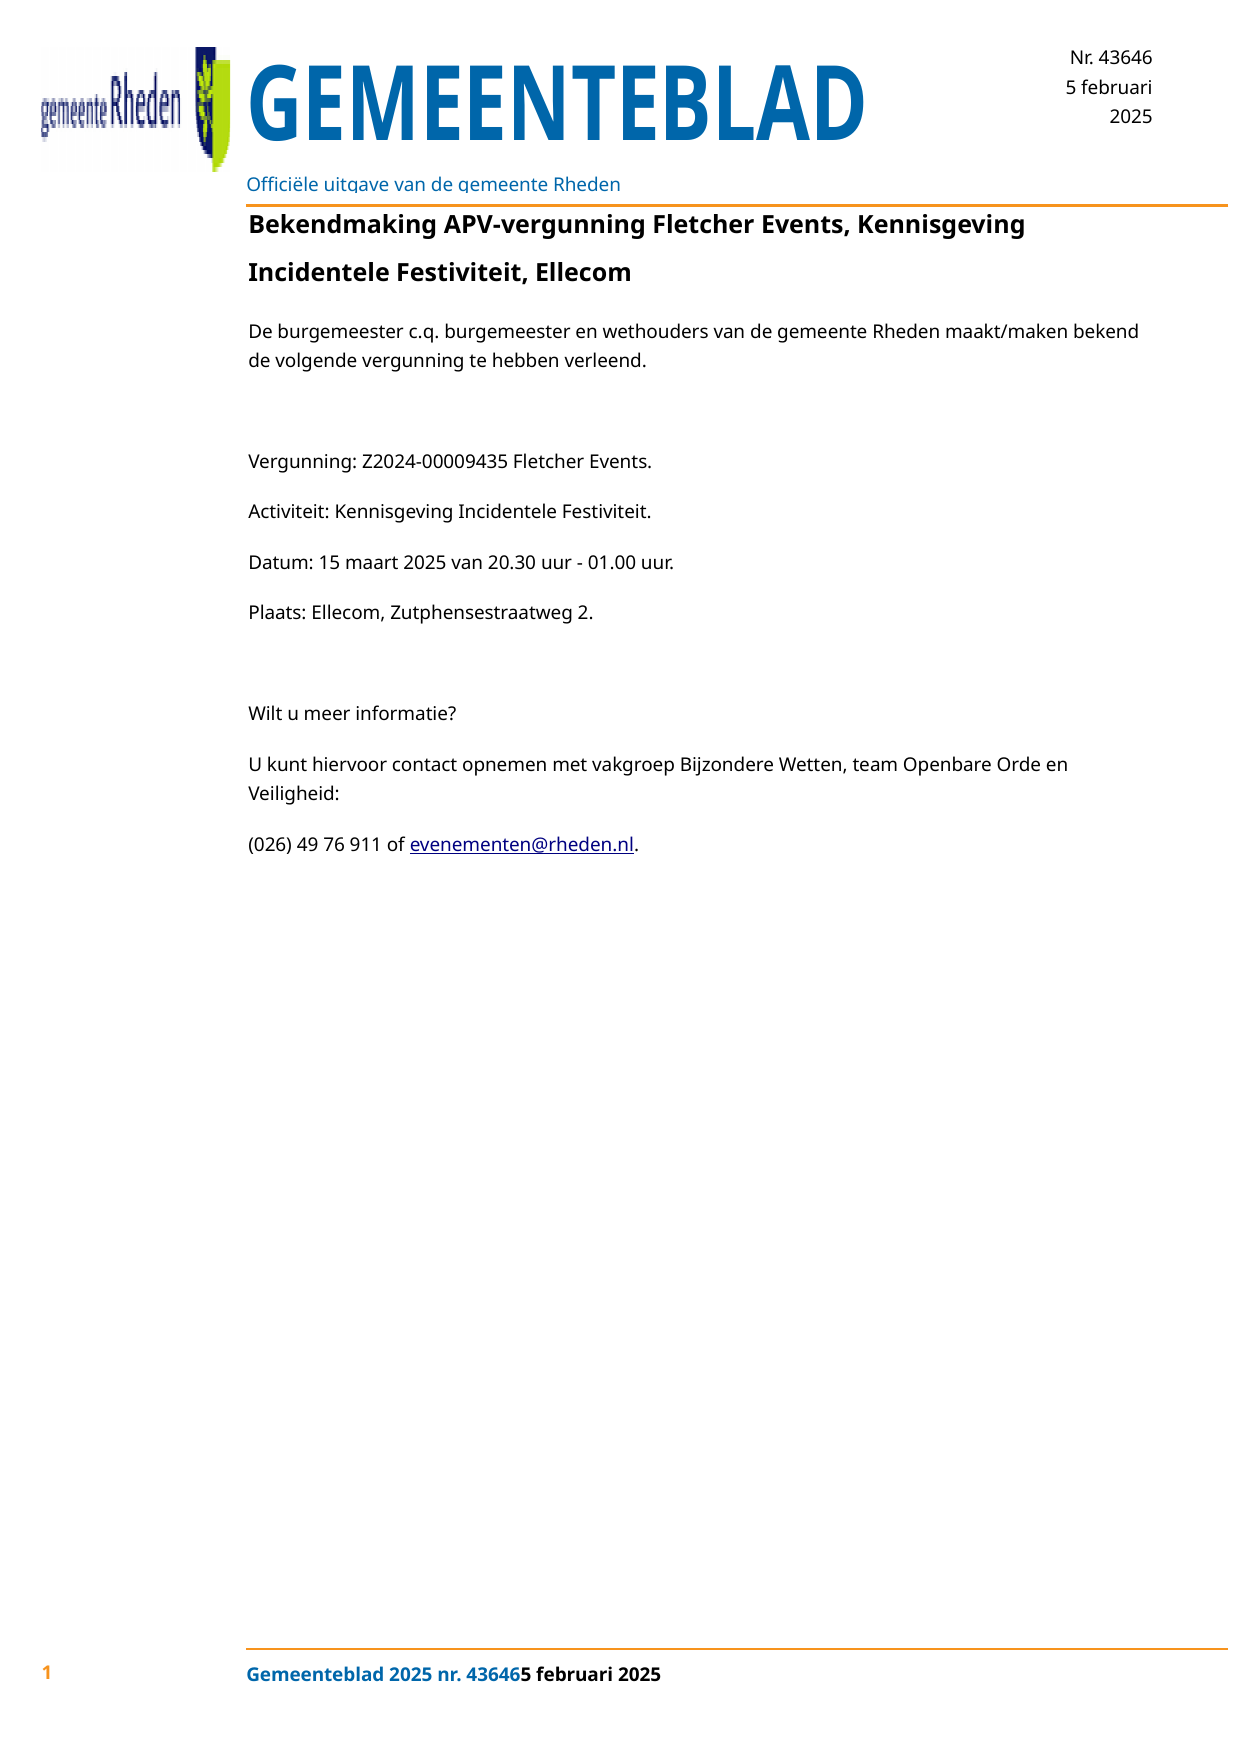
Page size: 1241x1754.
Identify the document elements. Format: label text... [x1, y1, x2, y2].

text Vergunning: Z2024-00009435 Fletcher Events. [248, 448, 1152, 474]
text U kunt hiervoor contact opnemen met vakgroep Bijzondere Wetten, team Openbare Orde en Veiligheid: [248, 751, 1152, 806]
text De burgemeester c.q. burgemeester en wethouders van de gemeente Rheden maakt/maken bekend de volgende vergunning te hebben verleend. [248, 318, 1152, 373]
text Wilt u meer informatie? [248, 700, 1152, 726]
text Activiteit: Kennisgeving Incidentele Festiviteit. [248, 499, 1152, 524]
text Bekendmaking APV-vergunning Fletcher Events, Kennisgeving Incidentele Festiviteit, Ellecom [248, 207, 1152, 288]
picture [41, 47, 231, 172]
text (026) 49 76 911 of evenementen@rheden.nl. [248, 831, 1152, 857]
text Plaats: Ellecom, Zutphensestraatweg 2. [248, 599, 1152, 625]
text Datum: 15 maart 2025 van 20.30 uur - 01.00 uur. [248, 549, 1152, 575]
